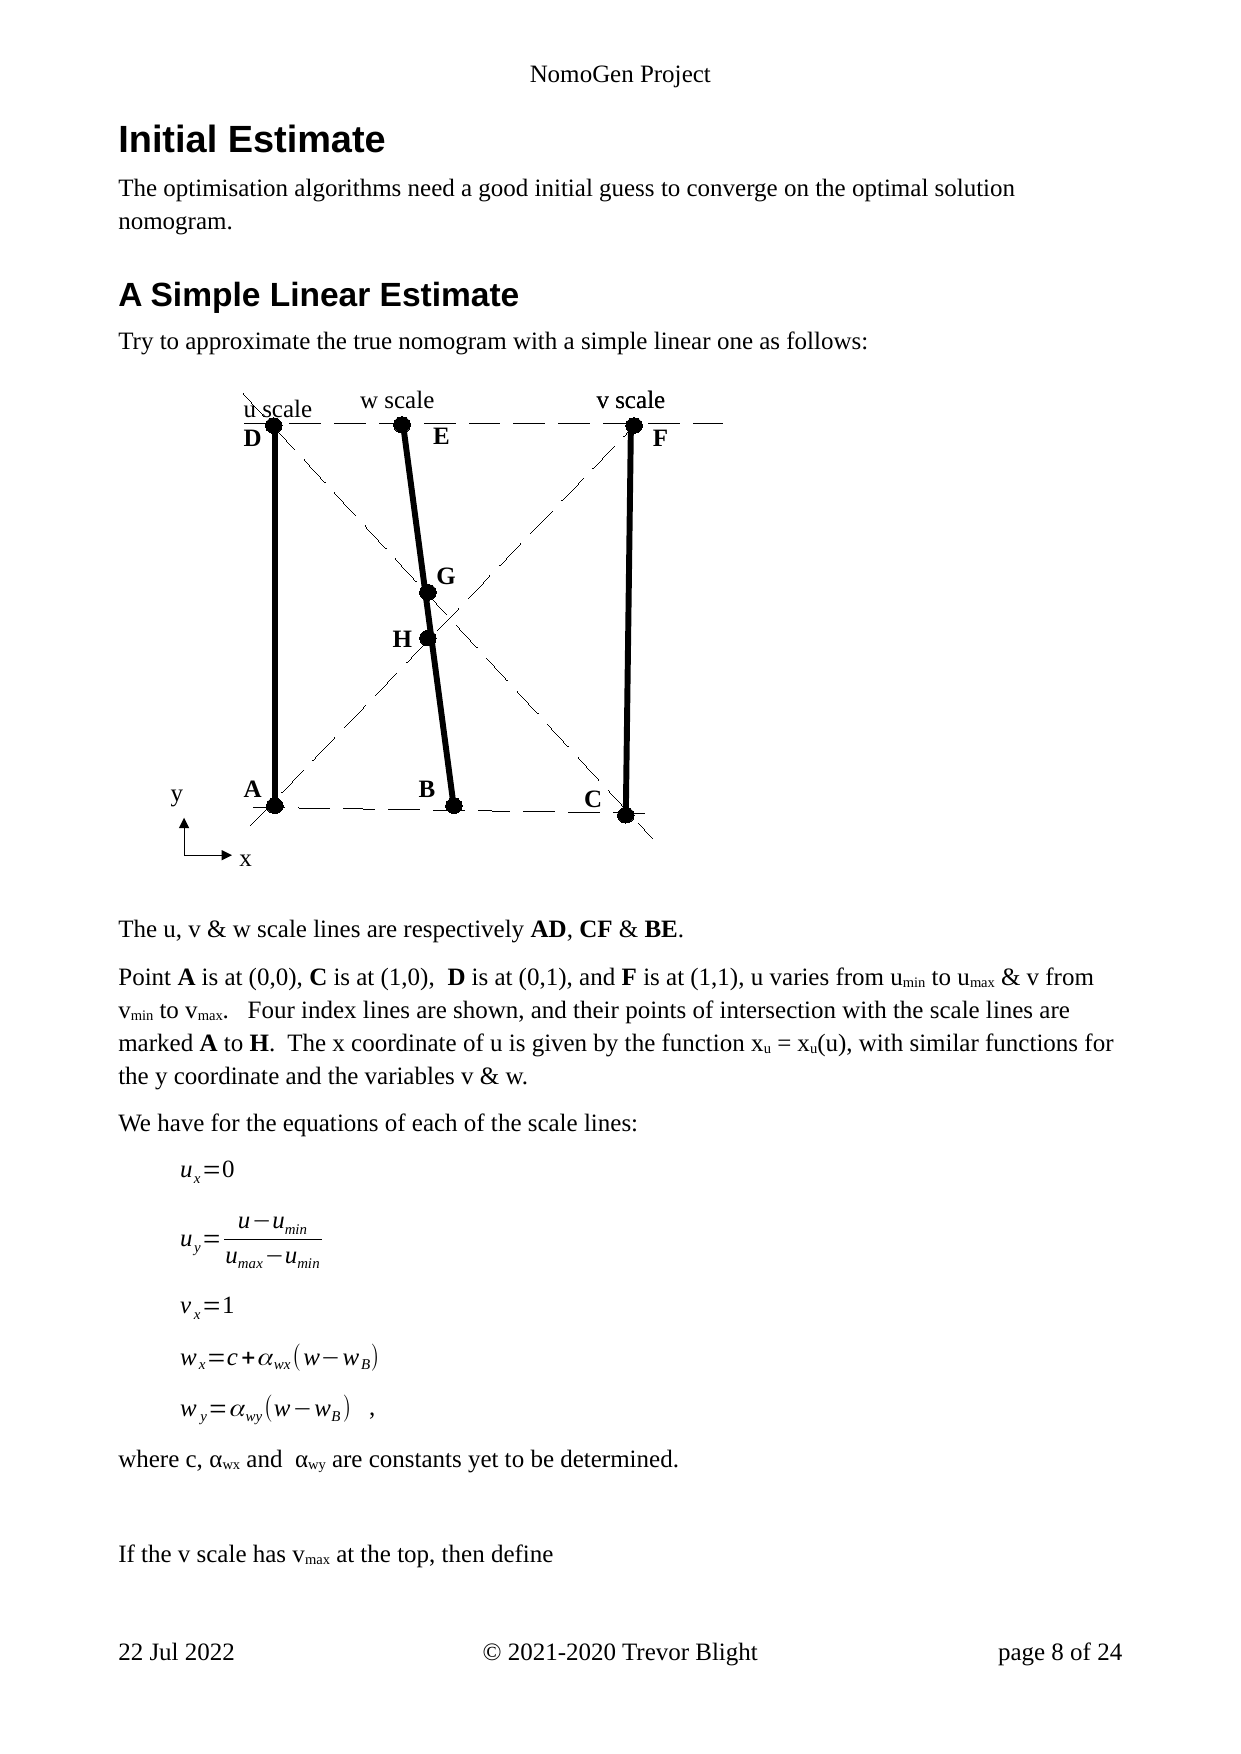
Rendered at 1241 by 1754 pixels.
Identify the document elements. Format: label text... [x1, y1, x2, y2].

text Try to approximate the true nomogram with a simple linear one as follows: [118, 326, 1122, 355]
text If the v scale has vmax at the top, then define [118, 1539, 1122, 1568]
text Point A is at (0,0), C is at (1,0), D is at (0,1), and F is at (1,1), u varies from umin to umax & v from vmin to vmax. Four index lines are shown, and their points of intersection with the scale lines are marked A to H. The x coordinate of u is given by the function xu = xu(u), with similar functions for the y coordinate and the variables v & w. [118, 962, 1122, 1089]
text The u, v & w scale lines are respectively AD, CF & BE. [118, 914, 1122, 943]
text The optimisation algorithms need a good initial guess to converge on the optimal solution nomogram. [118, 173, 1122, 235]
text We have for the equations of each of the scale lines: [118, 1108, 1122, 1137]
text where c, αwx and αwy are constants yet to be determined. [118, 1444, 1122, 1472]
text , [162, 1392, 1122, 1425]
subtitle A Simple Linear Estimate [118, 275, 1122, 313]
subtitle Initial Estimate [118, 117, 1122, 161]
